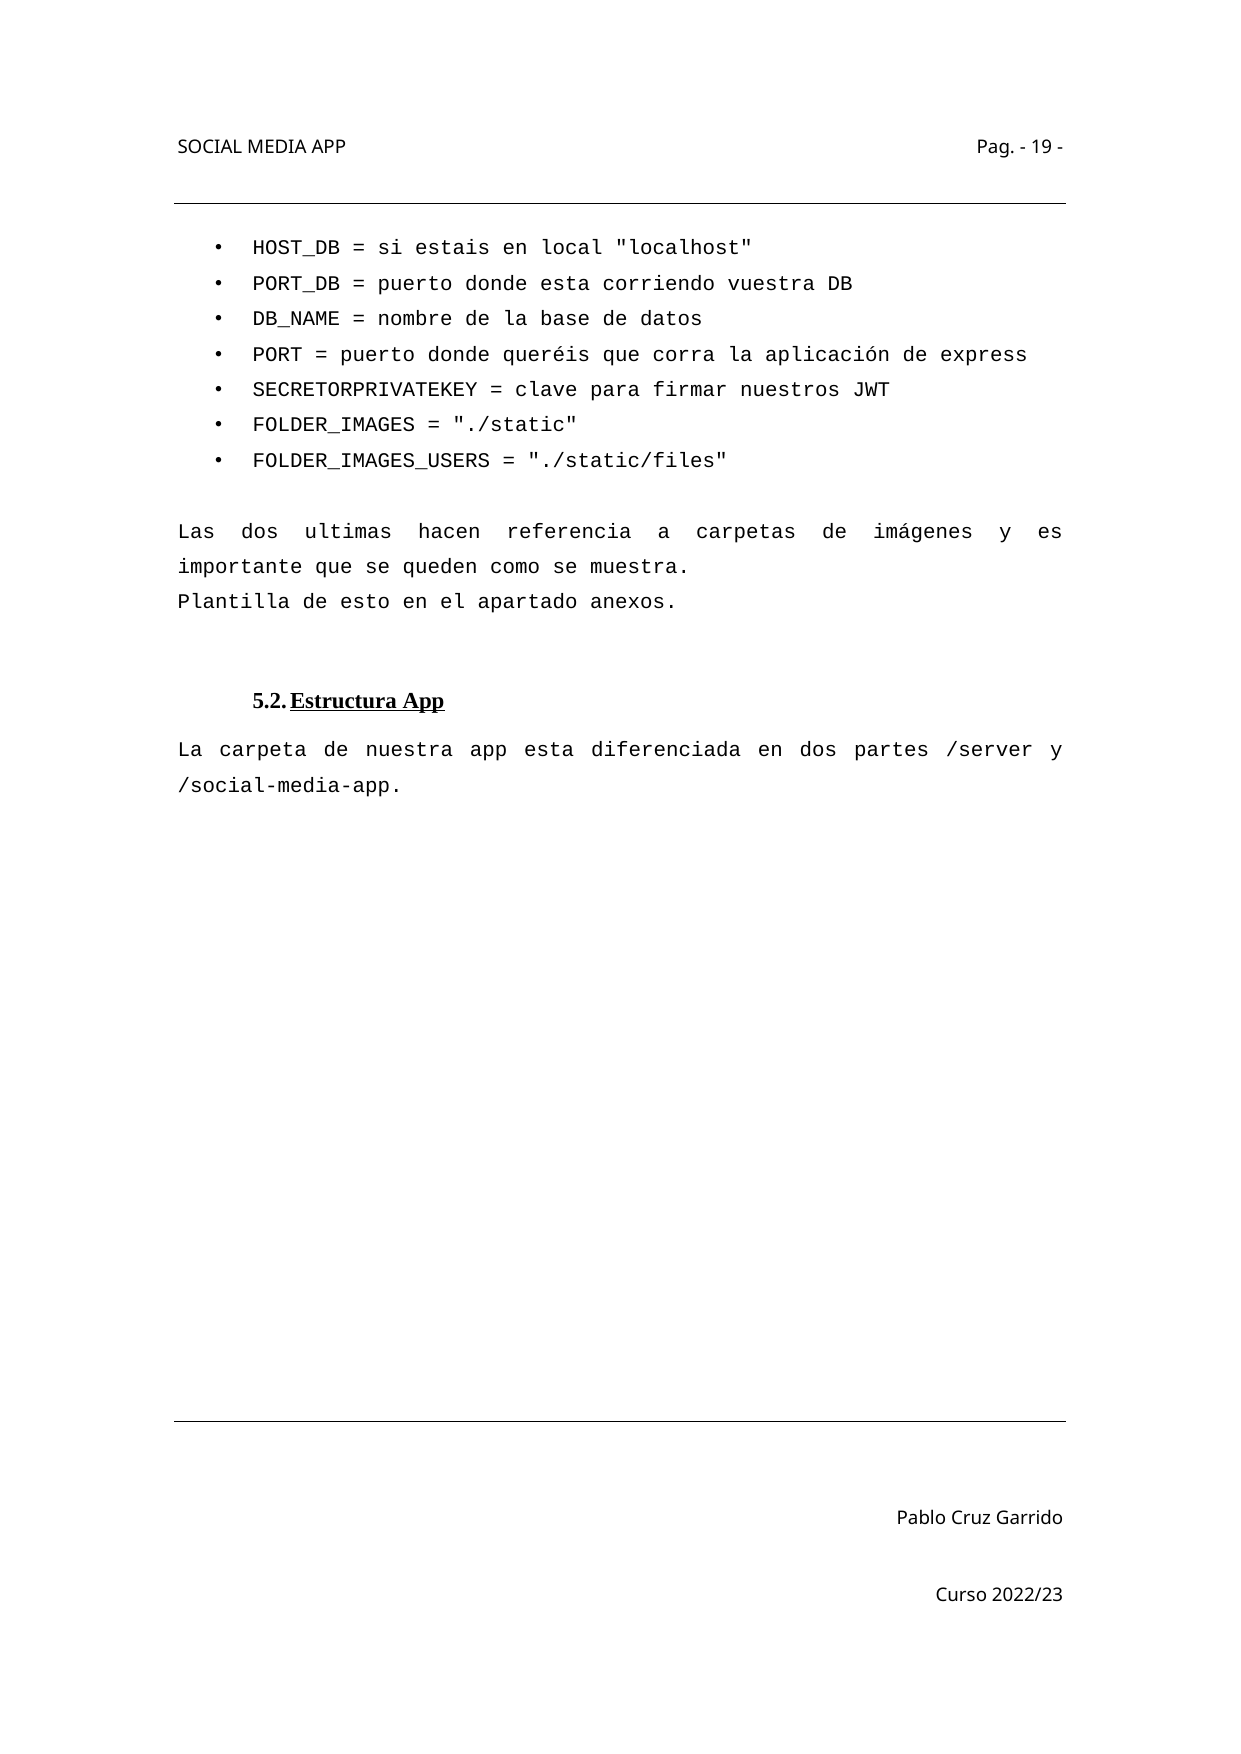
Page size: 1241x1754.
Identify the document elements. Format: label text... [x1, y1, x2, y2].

list PORT = puerto donde queréis que corra la aplicación de express [215, 344, 1063, 367]
list HOST_DB = si estais en local "localhost" [215, 237, 1063, 261]
list PORT_DB = puerto donde esta corriendo vuestra DB [215, 273, 1063, 296]
text Las dos ultimas hacen referencia a carpetas de imágenes y es importante que se queden como se muestra. [177, 521, 1063, 580]
text Plantilla de esto en el apartado anexos. [177, 592, 1063, 615]
list FOLDER_IMAGES = "./static" [215, 414, 1063, 438]
text La carpeta de nuestra app esta diferenciada en dos partes /server y /social-media-app. [177, 739, 1063, 798]
list SECRETORPRIVATEKEY = clave para firmar nuestros JWT [215, 379, 1063, 403]
list Estructura App [252, 687, 1063, 714]
list FOLDER_IMAGES_USERS = "./static/files" [215, 450, 1063, 473]
list DB_NAME = nombre de la base de datos [215, 308, 1063, 332]
